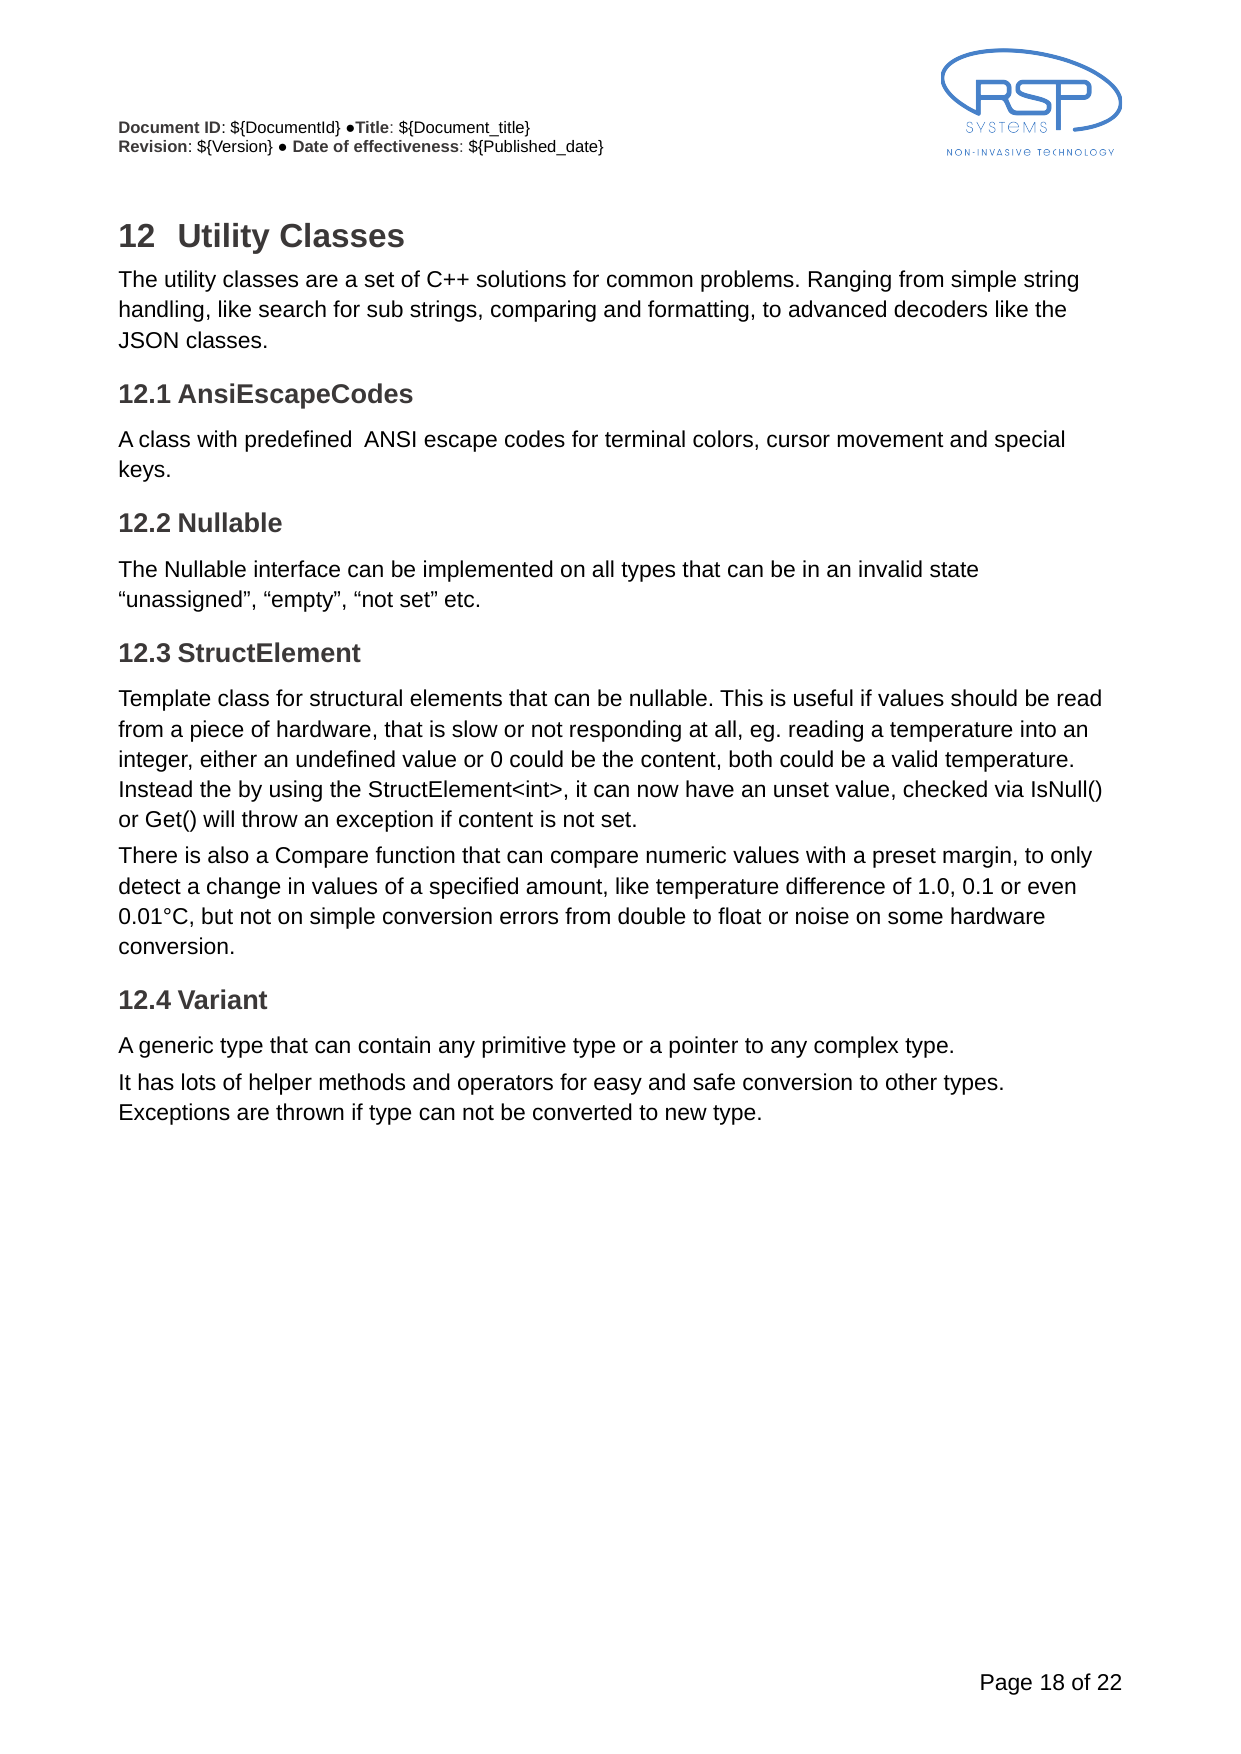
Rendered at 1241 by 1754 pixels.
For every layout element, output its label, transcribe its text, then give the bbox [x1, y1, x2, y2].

picture [941, 48, 1123, 156]
text It has lots of helper methods and operators for easy and safe conversion to other types. Exceptions are thrown if type can not be converted to new type. [118, 1069, 1122, 1125]
subtitle StructElement [118, 637, 1122, 668]
subtitle Utility Classes [118, 216, 1122, 254]
text The Nullable interface can be implemented on all types that can be in an invalid state “unassigned”, “empty”, “not set” etc. [118, 556, 1122, 612]
subtitle AnsiEscapeCodes [118, 378, 1122, 409]
subtitle Nullable [118, 507, 1122, 538]
text The utility classes are a set of C++ solutions for common problems. Ranging from simple string handling, like search for sub strings, comparing and formatting, to advanced decoders like the JSON classes. [118, 266, 1122, 353]
text A generic type that can contain any primitive type or a pointer to any complex type. [118, 1032, 1122, 1059]
text A class with predefined ANSI escape codes for terminal colors, cursor movement and special keys. [118, 426, 1122, 483]
subtitle Variant [118, 984, 1122, 1015]
text Template class for structural elements that can be nullable. This is useful if values should be read from a piece of hardware, that is slow or not responding at all, eg. reading a temperature into an integer, either an undefined value or 0 could be the content, both could be a valid temperature. Instead the by using the StructElement<int>, it can now have an unset value, checked via IsNull() or Get() will throw an exception if content is not set. [118, 685, 1122, 833]
text There is also a Compare function that can compare numeric values with a preset margin, to only detect a change in values of a specified amount, like temperature difference of 1.0, 0.1 or even 0.01°C, but not on simple conversion errors from double to float or noise on some hardware conversion. [118, 842, 1122, 959]
